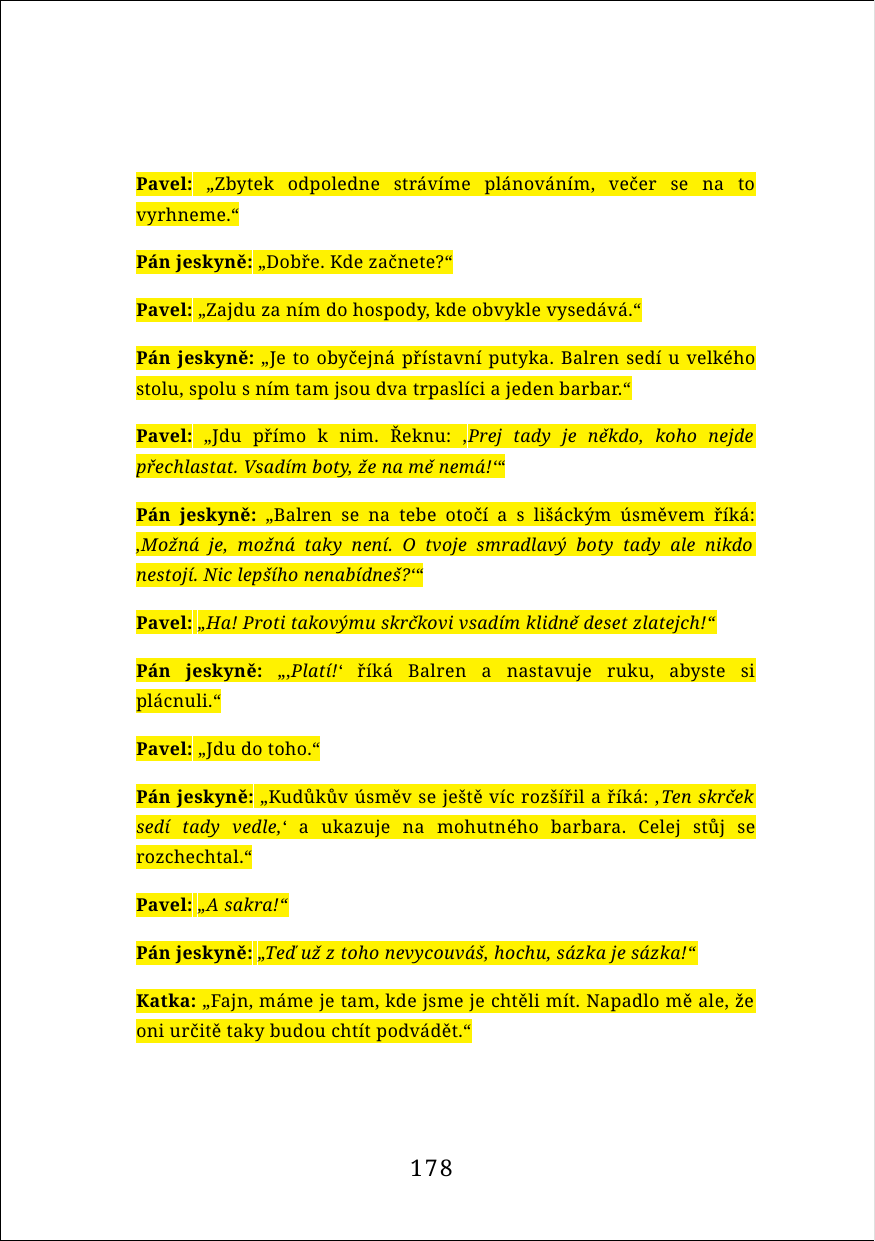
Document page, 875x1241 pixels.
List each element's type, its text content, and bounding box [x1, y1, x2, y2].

text Pavel: „Jdu přímo k nim. Řeknu: ‚Prej tady je někdo, koho nejde přechlastat. Vsadím boty, že na mě nemá!‘“ [136, 424, 756, 478]
text Pavel: „Jdu do toho.“ [136, 736, 756, 761]
text Pavel: „Ha! Proti takovýmu skrčkovi vsadím klidně deset zlatejch!“ [136, 610, 756, 634]
text Pavel: „Zajdu za ním do hospody, kde obvykle vysedává.“ [136, 298, 756, 322]
text Pavel: „A sakra!“ [136, 893, 756, 917]
text Pán jeskyně: „Je to obyčejná přístavní putyka. Balren sedí u velkého stolu, spolu s ním tam jsou dva trpaslíci a jeden barbar.“ [136, 346, 756, 400]
text Pán jeskyně: „Kudůkův úsměv se ještě víc rozšířil a říká: ‚Ten skrček sedí tady vedle,‘ a ukazuje na mohutného barbara. Celej stůj se rozchechtal.“ [136, 784, 756, 869]
text Pán jeskyně: „‚Platí!‘ říká Balren a nastavuje ruku, abyste si plácnuli.“ [136, 658, 756, 713]
text Pavel: „Zbytek odpoledne strávíme plánováním, večer se na to vyrhneme.“ [136, 172, 756, 226]
text Pán jeskyně: „Balren se na tebe otočí a s lišáckým úsměvem říká: ‚Možná je, možná taky není. O tvoje smradlavý boty tady ale nikdo nestojí. Nic lepšího nenabídneš?‘“ [136, 502, 756, 587]
text Katka: „Fajn, máme je tam, kde jsme je chtěli mít. Napadlo mě ale, že oni určitě taky budou chtít podvádět.“ [136, 988, 756, 1043]
text Pán jeskyně: „Dobře. Kde začnete?“ [136, 250, 756, 274]
text Pán jeskyně: „Teď už z toho nevycouváš, hochu, sázka je sázka!“ [136, 941, 756, 965]
